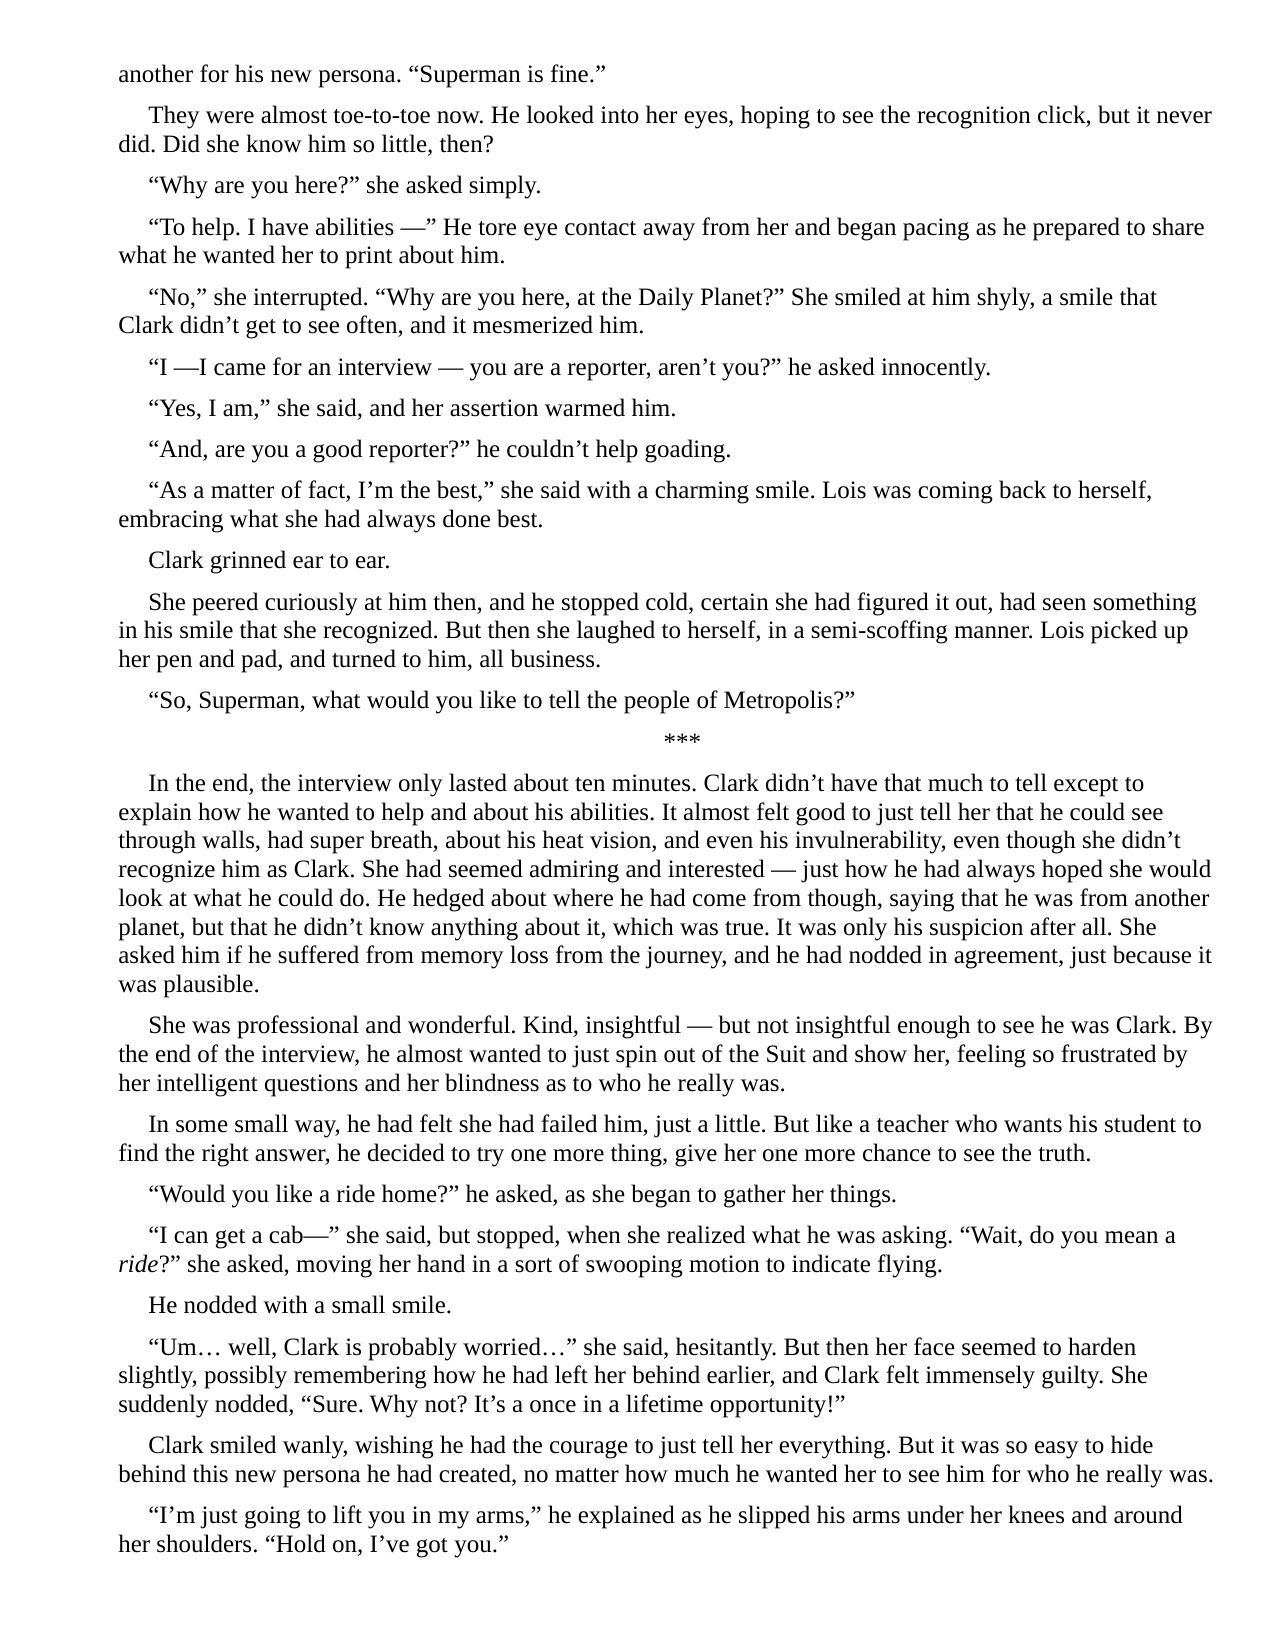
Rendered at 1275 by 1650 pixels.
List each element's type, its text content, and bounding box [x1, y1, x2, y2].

text In some small way, he had felt she had failed him, just a little. But like a teacher who wants his student to find the right answer, he decided to try one more thing, give her one more chance to see the truth. [118, 1109, 1216, 1167]
text She peered curiously at him then, and he stopped cold, certain she had figured it out, had seen something in his smile that she recognized. But then she laughed to herself, in a semi-scoffing manner. Lois picked up her pen and pad, and turned to him, all business. [118, 587, 1216, 673]
text Clark smiled wanly, wishing he had the courage to just tell her everything. But it was so easy to hide behind this new persona he had created, no matter how much he wanted her to see him for who he really was. [118, 1430, 1216, 1488]
text “So, Superman, what would you like to tell the people of Metropolis?” [118, 685, 1216, 714]
text They were almost toe-to-toe now. He looked into her eyes, hoping to see the recognition click, but it never did. Did she know him so little, then? [118, 100, 1216, 158]
text another for his new persona. “Superman is fine.” [118, 59, 1216, 88]
text He nodded with a small smile. [118, 1290, 1216, 1319]
text *** [118, 727, 1216, 755]
text She was professional and wonderful. Kind, insightful — but not insightful enough to see he was Clark. By the end of the interview, he almost wanted to just spin out of the Suit and show her, feeling so frustrated by her intelligent questions and her blindness as to who he really was. [118, 1010, 1216, 1097]
text “I’m just going to lift you in my arms,” he explained as he slipped his arms under her knees and around her shoulders. “Hold on, I’ve got you.” [118, 1500, 1216, 1558]
text “No,” she interrupted. “Why are you here, at the Daily Planet?” She smiled at him shyly, a smile that Clark didn’t get to see often, and it mesmerized him. [118, 282, 1216, 339]
text “And, are you a good reporter?” he couldn’t help goading. [118, 434, 1216, 463]
text “Yes, I am,” she said, and her assertion warmed him. [118, 393, 1216, 422]
text “Um… well, Clark is probably worried…” she said, hesitantly. But then her face seemed to harden slightly, possibly remembering how he had left her behind earlier, and Clark felt immensely guilty. She suddenly nodded, “Sure. Why not? It’s a once in a lifetime opportunity!” [118, 1332, 1216, 1418]
text In the end, the interview only lasted about ten minutes. Clark didn’t have that much to tell except to explain how he wanted to help and about his abilities. It almost felt good to just tell her that he could see through walls, had super breath, about his heat vision, and even his invulnerability, even though she didn’t recognize him as Clark. She had seemed admiring and interested — just how he had always hoped she would look at what he could do. He hedged about where he had come from though, saying that he was from another planet, but that he didn’t know anything about it, which was true. It was only his suspicion after all. She asked him if he suffered from memory loss from the journey, and he had nodded in agreement, just because it was plausible. [118, 768, 1216, 998]
text “Would you like a ride home?” he asked, as she began to gather her things. [118, 1179, 1216, 1208]
text “Why are you here?” she asked simply. [118, 170, 1216, 199]
text “As a matter of fact, I’m the best,” she said with a charming smile. Lois was coming back to herself, embracing what she had always done best. [118, 475, 1216, 533]
text “To help. I have abilities —” He tore eye contact away from her and began pacing as he prepared to share what he wanted her to print about him. [118, 212, 1216, 269]
text “I can get a cab—” she said, but stopped, when she realized what he was asking. “Wait, do you mean a ride?” she asked, moving her hand in a sort of swooping motion to indicate flying. [118, 1220, 1216, 1278]
text Clark grinned ear to ear. [118, 545, 1216, 574]
text “I —I came for an interview — you are a reporter, aren’t you?” he asked innocently. [118, 352, 1216, 380]
